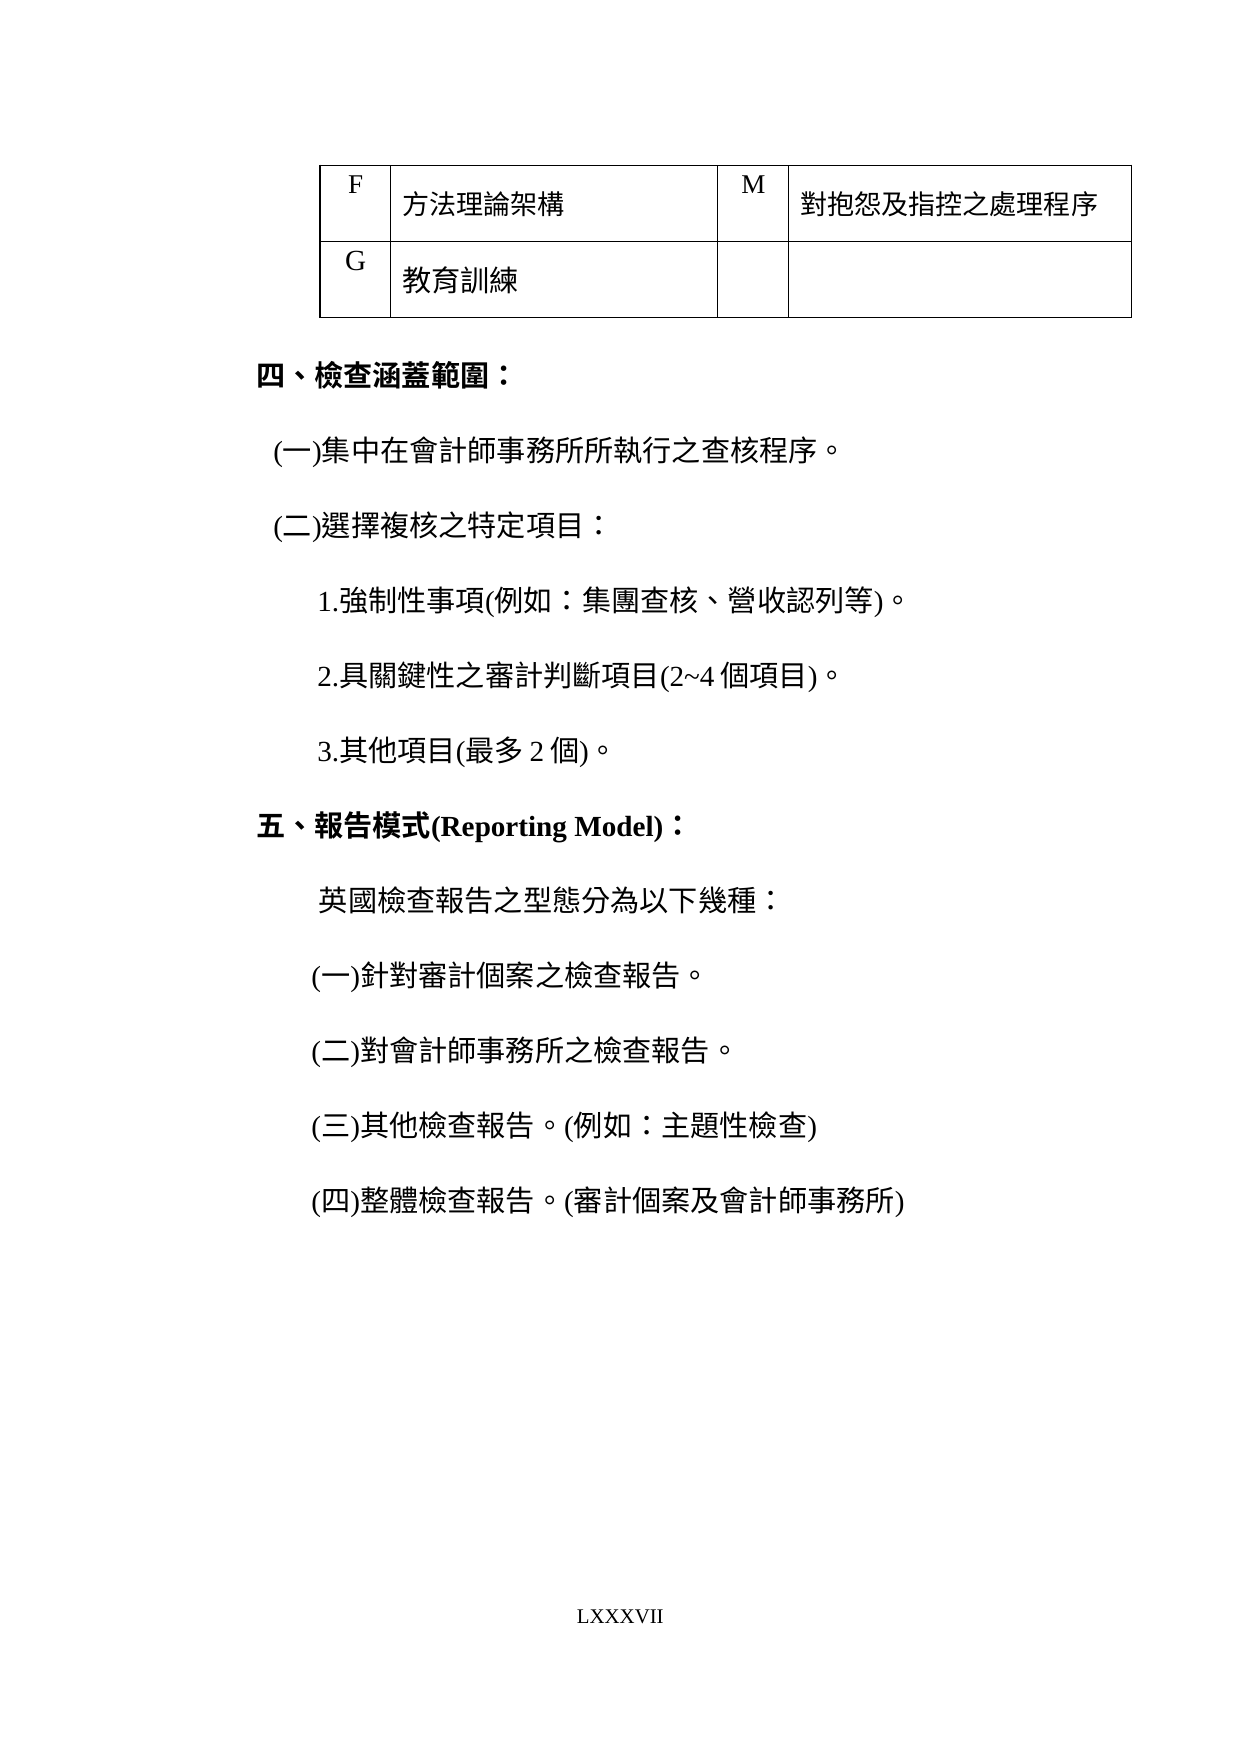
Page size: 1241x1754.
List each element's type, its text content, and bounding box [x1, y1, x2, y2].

text (四)整體檢查報告。(審計個案及會計師事務所) [311, 1161, 1053, 1236]
text (三)其他檢查報告。(例如：主題性檢查) [311, 1086, 1053, 1161]
table_cell M [718, 166, 788, 241]
text 3.其他項目(最多2個)。 [317, 711, 1053, 786]
text (二)選擇複核之特定項目： [273, 486, 1053, 561]
text 英國檢查報告之型態分為以下幾種： [187, 861, 1053, 936]
text 四、檢查涵蓋範圍： [187, 336, 1053, 411]
text (一)針對審計個案之檢查報告。 [311, 936, 1053, 1011]
text 2.具關鍵性之審計判斷項目(2~4個項目)。 [317, 636, 1053, 711]
table_cell 方法理論架構 [391, 166, 717, 241]
table_cell F [321, 166, 390, 241]
table_cell [789, 242, 1131, 317]
text (二)對會計師事務所之檢查報告。 [311, 1011, 1053, 1086]
table_cell 對抱怨及指控之處理程序 [789, 166, 1131, 241]
table_cell 教育訓練 [391, 242, 717, 317]
text (一)集中在會計師事務所所執行之查核程序。 [273, 411, 1053, 486]
text 五、報告模式(Reporting Model)： [187, 786, 1053, 861]
table_cell [718, 242, 788, 317]
text 1.強制性事項(例如：集團查核、營收認列等)。 [317, 561, 1053, 636]
table_cell G [321, 242, 390, 317]
